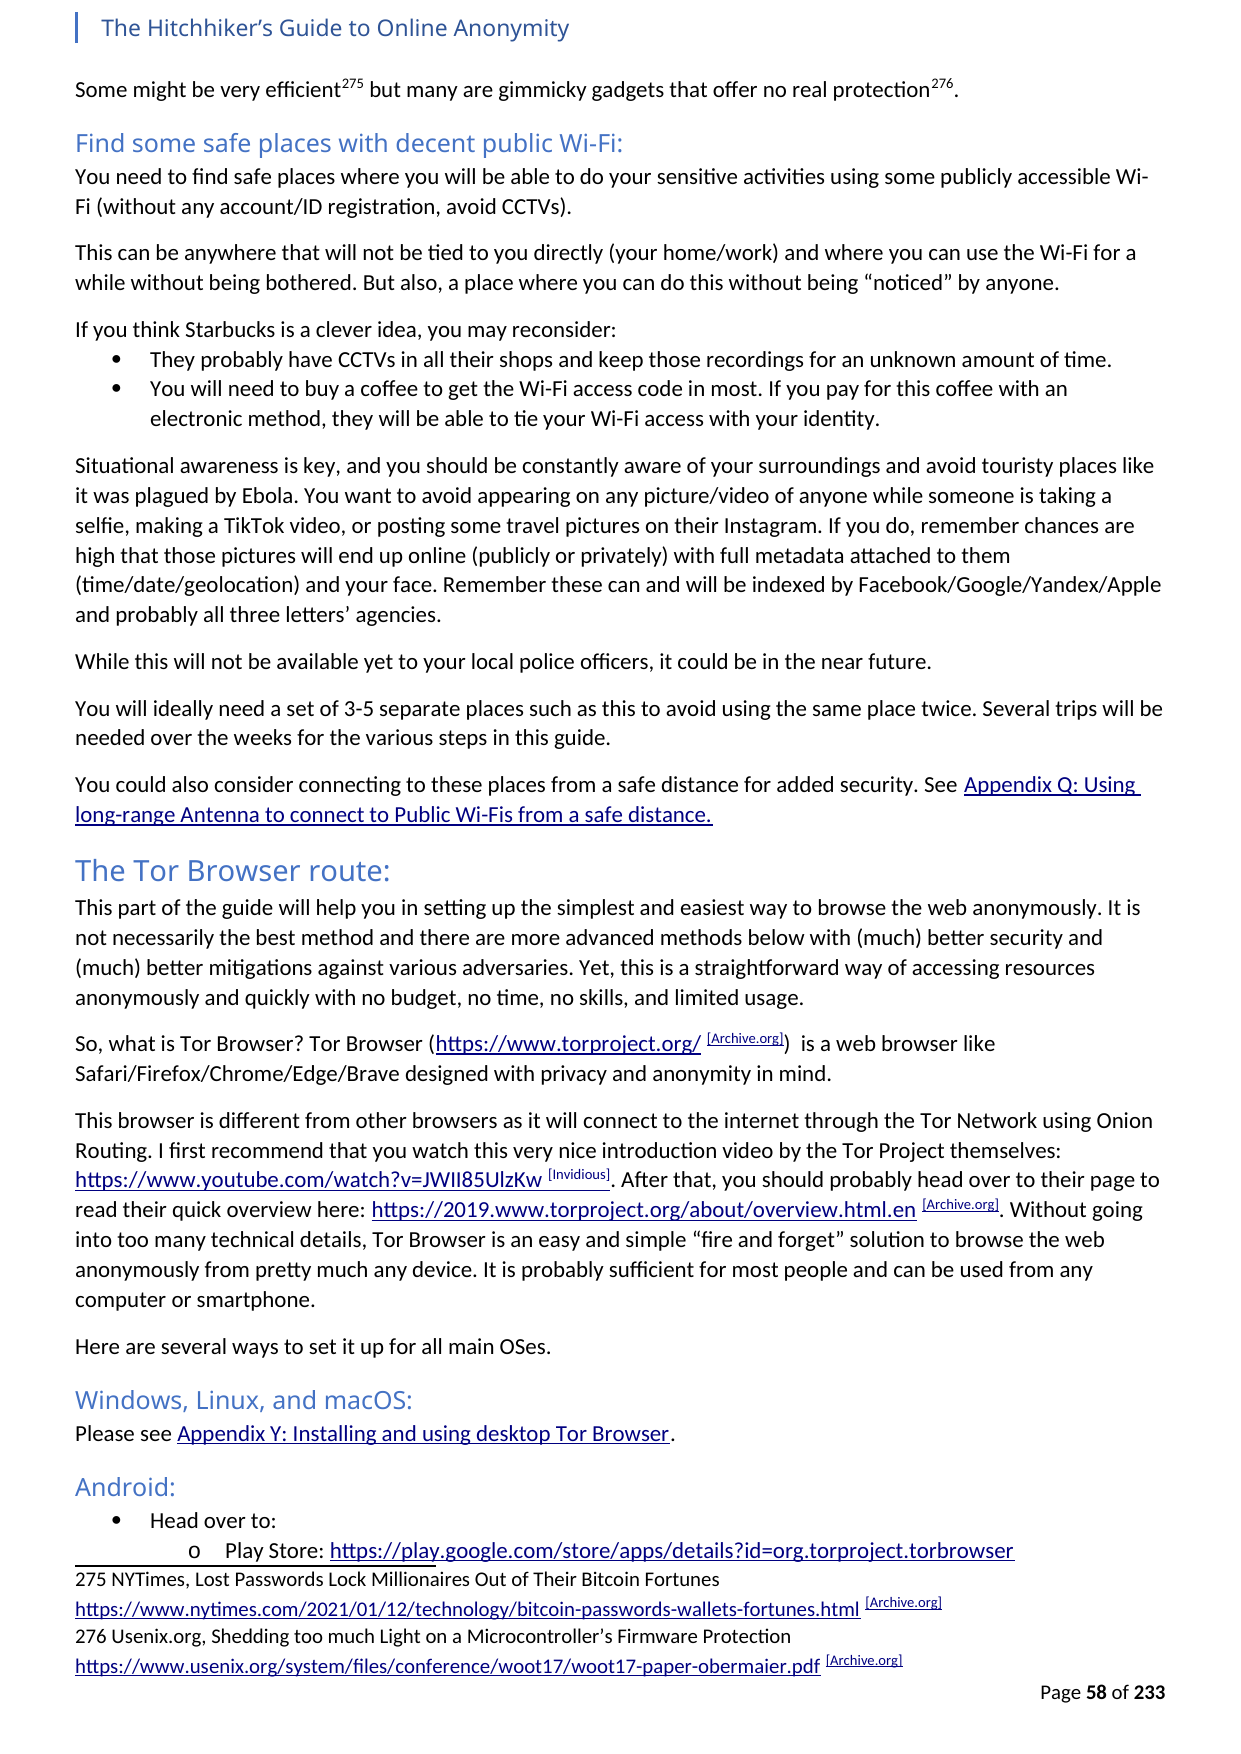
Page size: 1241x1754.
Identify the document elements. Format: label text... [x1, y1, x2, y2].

text If you think Starbucks is a clever idea, you may reconsider: [75, 315, 1165, 343]
text Usenix.org, Shedding too much Light on a Microcontroller’s Firmware Protection https://www.usenix.org/system/files/conference/woot17/woot17-paper-obermaier.pdf [Archive.org] [75, 1624, 1165, 1679]
text Please see Appendix Y: Installing and using desktop Tor Browser. [75, 1419, 1165, 1447]
text NYTimes, Lost Passwords Lock Millionaires Out of Their Bitcoin Fortunes https://www.nytimes.com/2021/01/12/technology/bitcoin-passwords-wallets-fortunes.html [Archive.org] [75, 1566, 1165, 1622]
list You will need to buy a coffee to get the Wi-Fi access code in most. If you pay for this coffee with an electronic method, they will be able to tie your Wi-Fi access with your identity. [112, 374, 1165, 432]
subtitle Android: [75, 1469, 1165, 1504]
text You could also consider connecting to these places from a safe distance for added security. See Appendix Q: Using long-range Antenna to connect to Public Wi-Fis from a safe distance. [75, 770, 1165, 828]
text Some might be very efficient but many are gimmicky gadgets that offer no real protection. [75, 75, 1165, 103]
list Head over to: [112, 1506, 1165, 1534]
list Play Store: https://play.google.com/store/apps/details?id=org.torproject.torbrowser [187, 1536, 1165, 1565]
subtitle Find some safe places with decent public Wi-Fi: [75, 126, 1165, 159]
text Here are several ways to set it up for all main OSes. [75, 1332, 1165, 1360]
text You will ideally need a set of 3-5 separate places such as this to avoid using the same place twice. Several trips will be needed over the weeks for the various steps in this guide. [75, 694, 1165, 752]
text This browser is different from other browsers as it will connect to the internet through the Tor Network using Onion Routing. I first recommend that you watch this very nice introduction video by the Tor Project themselves: https://www.youtube.com/watch?v=JWII85UlzKw [Invidious]. After that, you should probably head over to their page to read their quick overview here: https://2019.www.torproject.org/about/overview.html.en [Archive.org]. Without going into too many technical details, Tor Browser is an easy and simple “fire and forget” solution to browse the web anonymously from pretty much any device. It is probably sufficient for most people and can be used from any computer or smartphone. [75, 1106, 1165, 1313]
subtitle The Tor Browser route: [75, 851, 1165, 890]
text So, what is Tor Browser? Tor Browser (https://www.torproject.org/ [Archive.org]) is a web browser like Safari/Firefox/Chrome/Edge/Brave designed with privacy and anonymity in mind. [75, 1029, 1165, 1087]
text You need to find safe places where you will be able to do your sensitive activities using some publicly accessible Wi-Fi (without any account/ID registration, avoid CCTVs). [75, 162, 1165, 220]
text This part of the guide will help you in setting up the simplest and easiest way to browse the web anonymously. It is not necessarily the best method and there are more advanced methods below with (much) better security and (much) better mitigations against various adversaries. Yet, this is a straightforward way of accessing resources anonymously and quickly with no budget, no time, no skills, and limited usage. [75, 893, 1165, 1011]
text Situational awareness is key, and you should be constantly aware of your surroundings and avoid touristy places like it was plagued by Ebola. You want to avoid appearing on any picture/video of anyone while someone is taking a selfie, making a TikTok video, or posting some travel pictures on their Instagram. If you do, remember chances are high that those pictures will end up online (publicly or privately) with full metadata attached to them (time/date/geolocation) and your face. Remember these can and will be indexed by Facebook/Google/Yandex/Apple and probably all three letters’ agencies. [75, 451, 1165, 628]
text While this will not be available yet to your local police officers, it could be in the near future. [75, 647, 1165, 675]
text This can be anywhere that will not be tied to you directly (your home/work) and where you can use the Wi-Fi for a while without being bothered. But also, a place where you can do this without being “noticed” by anyone. [75, 238, 1165, 296]
subtitle Windows, Linux, and macOS: [75, 1382, 1165, 1417]
list They probably have CCTVs in all their shops and keep those recordings for an unknown amount of time. [112, 345, 1165, 373]
